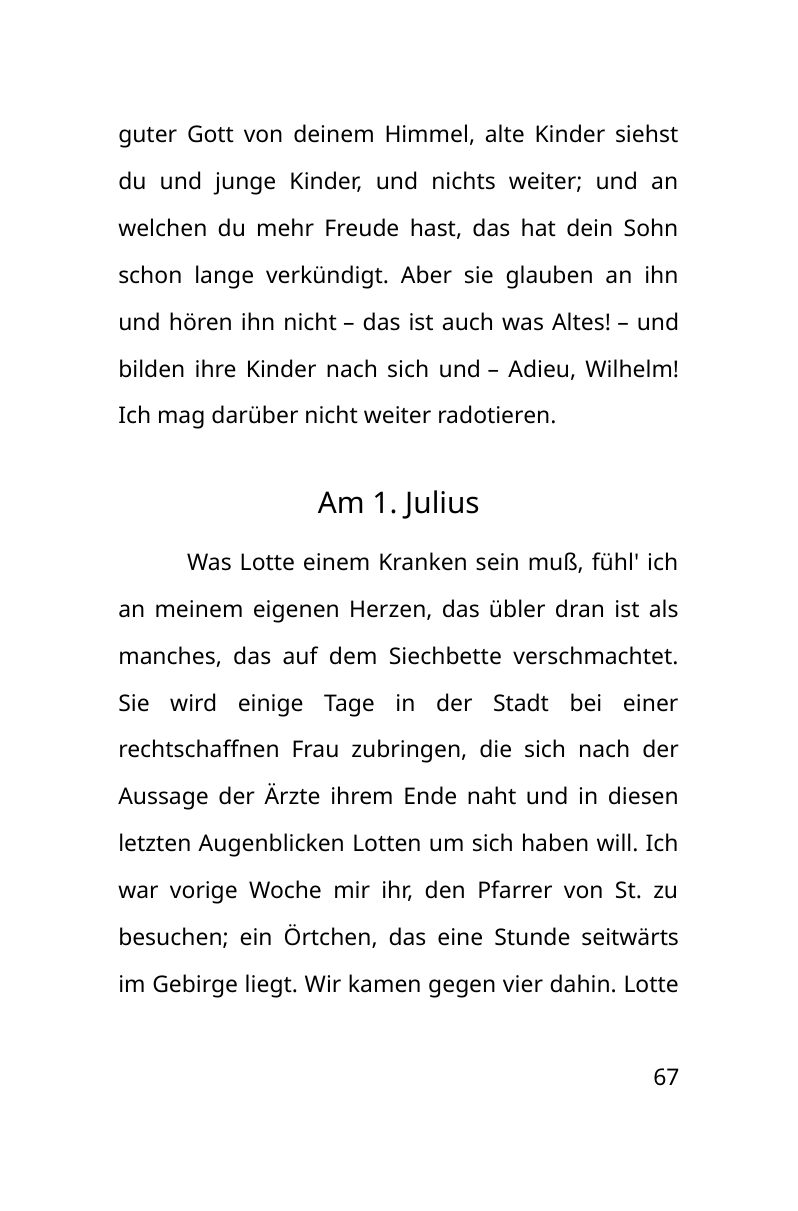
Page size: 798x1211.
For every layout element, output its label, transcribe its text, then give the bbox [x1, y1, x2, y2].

text Was Lotte einem Kranken sein muß, fühl' ich an meinem eigenen Herzen, das übler dran ist als manches, das auf dem Siechbette verschmachtet. Sie wird einige Tage in der Stadt bei einer rechtschaffnen Frau zubringen, die sich nach der Aussage der Ärzte ihrem Ende naht und in diesen letzten Augenblicken Lotten um sich haben will. Ich war vorige Woche mir ihr, den Pfarrer von St. zu besuchen; ein Örtchen, das eine Stunde seitwärts im Gebirge liegt. Wir kamen gegen vier dahin. Lotte [118, 546, 679, 999]
subtitle Am 1. Julius [118, 482, 679, 522]
text guter Gott von deinem Himmel, alte Kinder siehst du und junge Kinder, und nichts weiter; und an welchen du mehr Freude hast, das hat dein Sohn schon lange verkündigt. Aber sie glauben an ihn und hören ihn nicht – das ist auch was Altes! – und bilden ihre Kinder nach sich und – Adieu, Wilhelm! Ich mag darüber nicht weiter radotieren. [118, 118, 679, 431]
